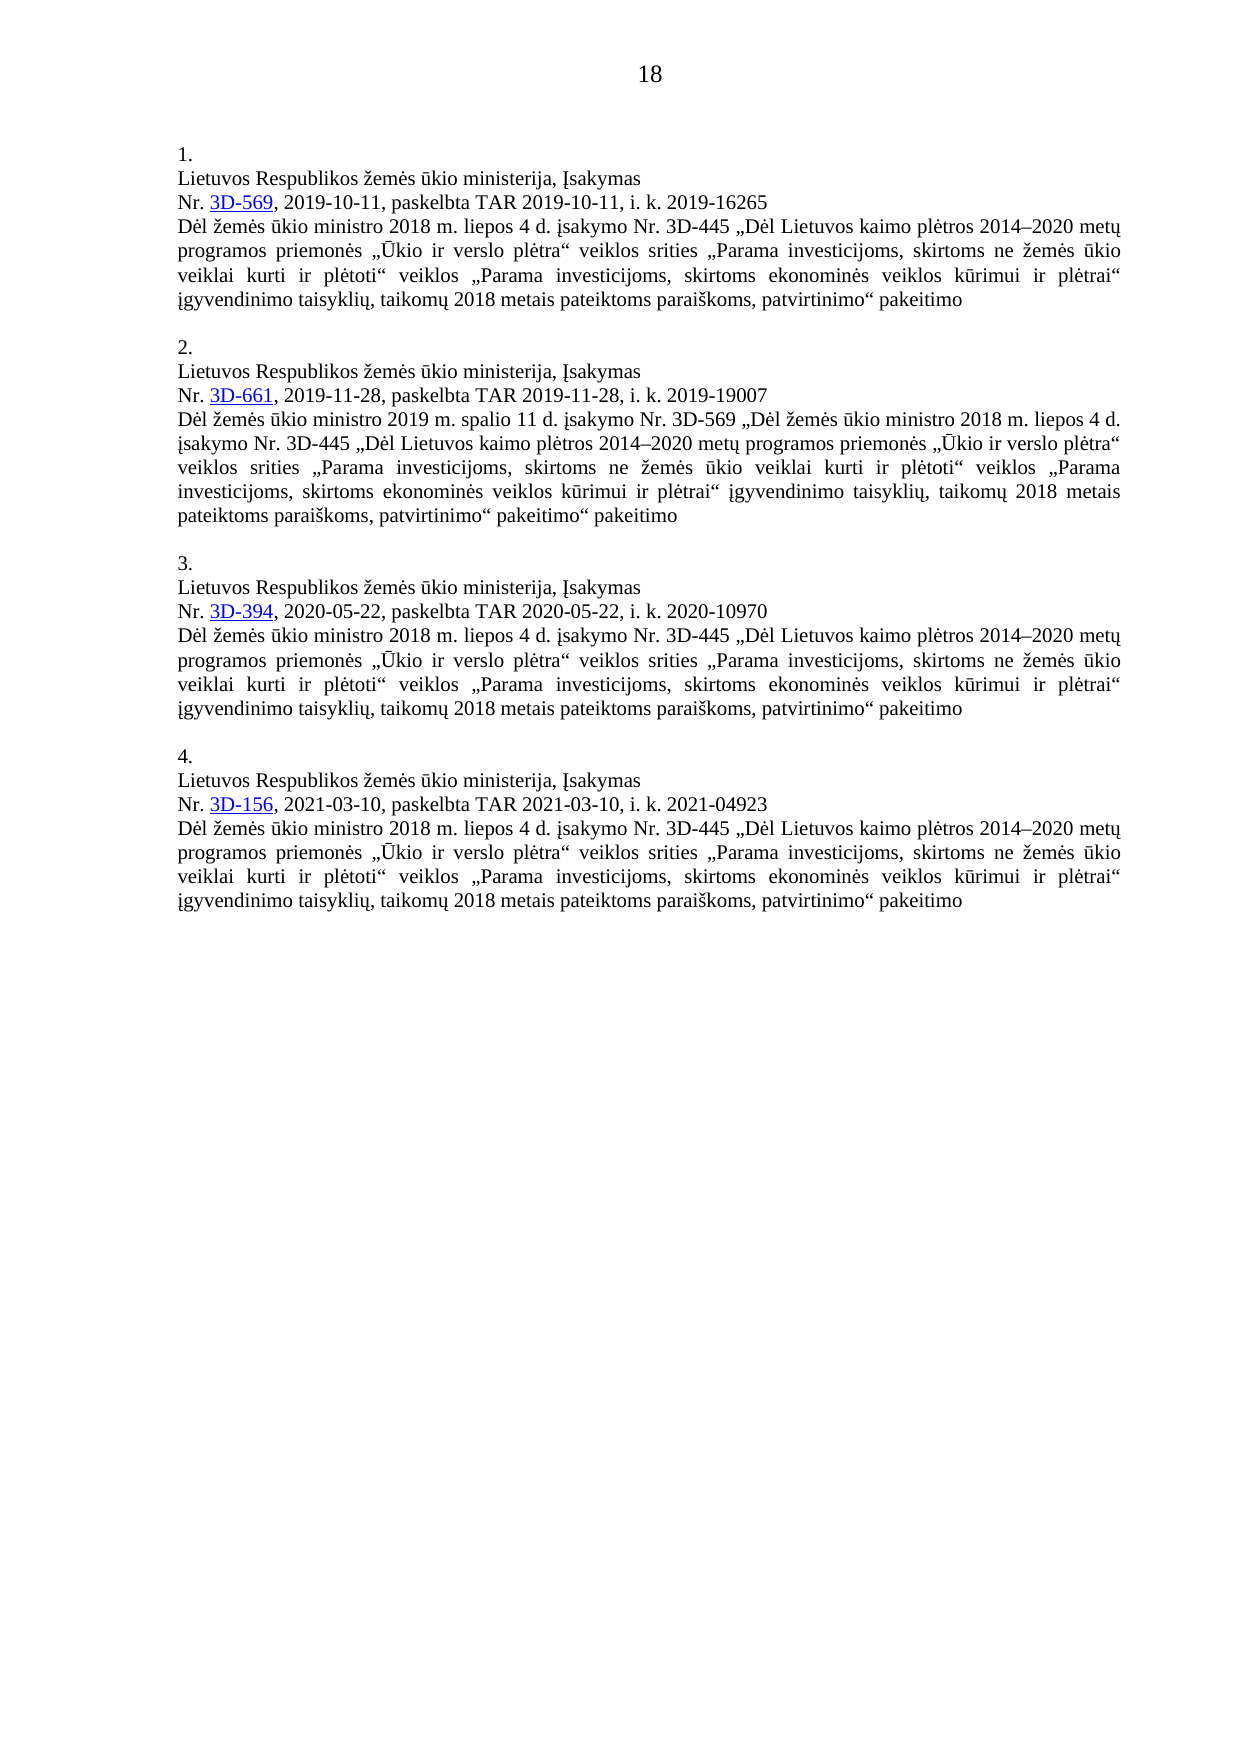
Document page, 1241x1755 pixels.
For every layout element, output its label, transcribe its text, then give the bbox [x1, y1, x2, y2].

text Nr. 3D-156, 2021-03-10, paskelbta TAR 2021-03-10, i. k. 2021-04923 [177, 792, 1122, 816]
text Lietuvos Respublikos žemės ūkio ministerija, Įsakymas [177, 166, 1122, 190]
text 3. [177, 551, 1122, 575]
text Lietuvos Respublikos žemės ūkio ministerija, Įsakymas [177, 575, 1122, 599]
text Dėl žemės ūkio ministro 2018 m. liepos 4 d. įsakymo Nr. 3D-445 „Dėl Lietuvos kaimo plėtros 2014–2020 metų programos priemonės „Ūkio ir verslo plėtra“ veiklos srities „Parama investicijoms, skirtoms ne žemės ūkio veiklai kurti ir plėtoti“ veiklos „Parama investicijoms, skirtoms ekonominės veiklos kūrimui ir plėtrai“ įgyvendinimo taisyklių, taikomų 2018 metais pateiktoms paraiškoms, patvirtinimo“ pakeitimo [177, 816, 1122, 912]
text 1. [177, 142, 1122, 166]
text 4. [177, 744, 1122, 768]
text Nr. 3D-394, 2020-05-22, paskelbta TAR 2020-05-22, i. k. 2020-10970 [177, 599, 1122, 623]
text Lietuvos Respublikos žemės ūkio ministerija, Įsakymas [177, 768, 1122, 792]
text Nr. 3D-661, 2019-11-28, paskelbta TAR 2019-11-28, i. k. 2019-19007 [177, 383, 1122, 407]
text Dėl žemės ūkio ministro 2019 m. spalio 11 d. įsakymo Nr. 3D-569 „Dėl žemės ūkio ministro 2018 m. liepos 4 d. įsakymo Nr. 3D-445 „Dėl Lietuvos kaimo plėtros 2014–2020 metų programos priemonės „Ūkio ir verslo plėtra“ veiklos srities „Parama investicijoms, skirtoms ne žemės ūkio veiklai kurti ir plėtoti“ veiklos „Parama investicijoms, skirtoms ekonominės veiklos kūrimui ir plėtrai“ įgyvendinimo taisyklių, taikomų 2018 metais pateiktoms paraiškoms, patvirtinimo“ pakeitimo“ pakeitimo [177, 407, 1122, 527]
text Lietuvos Respublikos žemės ūkio ministerija, Įsakymas [177, 359, 1122, 383]
text Dėl žemės ūkio ministro 2018 m. liepos 4 d. įsakymo Nr. 3D-445 „Dėl Lietuvos kaimo plėtros 2014–2020 metų programos priemonės „Ūkio ir verslo plėtra“ veiklos srities „Parama investicijoms, skirtoms ne žemės ūkio veiklai kurti ir plėtoti“ veiklos „Parama investicijoms, skirtoms ekonominės veiklos kūrimui ir plėtrai“ įgyvendinimo taisyklių, taikomų 2018 metais pateiktoms paraiškoms, patvirtinimo“ pakeitimo [177, 214, 1122, 311]
text Dėl žemės ūkio ministro 2018 m. liepos 4 d. įsakymo Nr. 3D-445 „Dėl Lietuvos kaimo plėtros 2014–2020 metų programos priemonės „Ūkio ir verslo plėtra“ veiklos srities „Parama investicijoms, skirtoms ne žemės ūkio veiklai kurti ir plėtoti“ veiklos „Parama investicijoms, skirtoms ekonominės veiklos kūrimui ir plėtrai“ įgyvendinimo taisyklių, taikomų 2018 metais pateiktoms paraiškoms, patvirtinimo“ pakeitimo [177, 623, 1122, 720]
text Nr. 3D-569, 2019-10-11, paskelbta TAR 2019-10-11, i. k. 2019-16265 [177, 190, 1122, 214]
text 2. [177, 335, 1122, 359]
